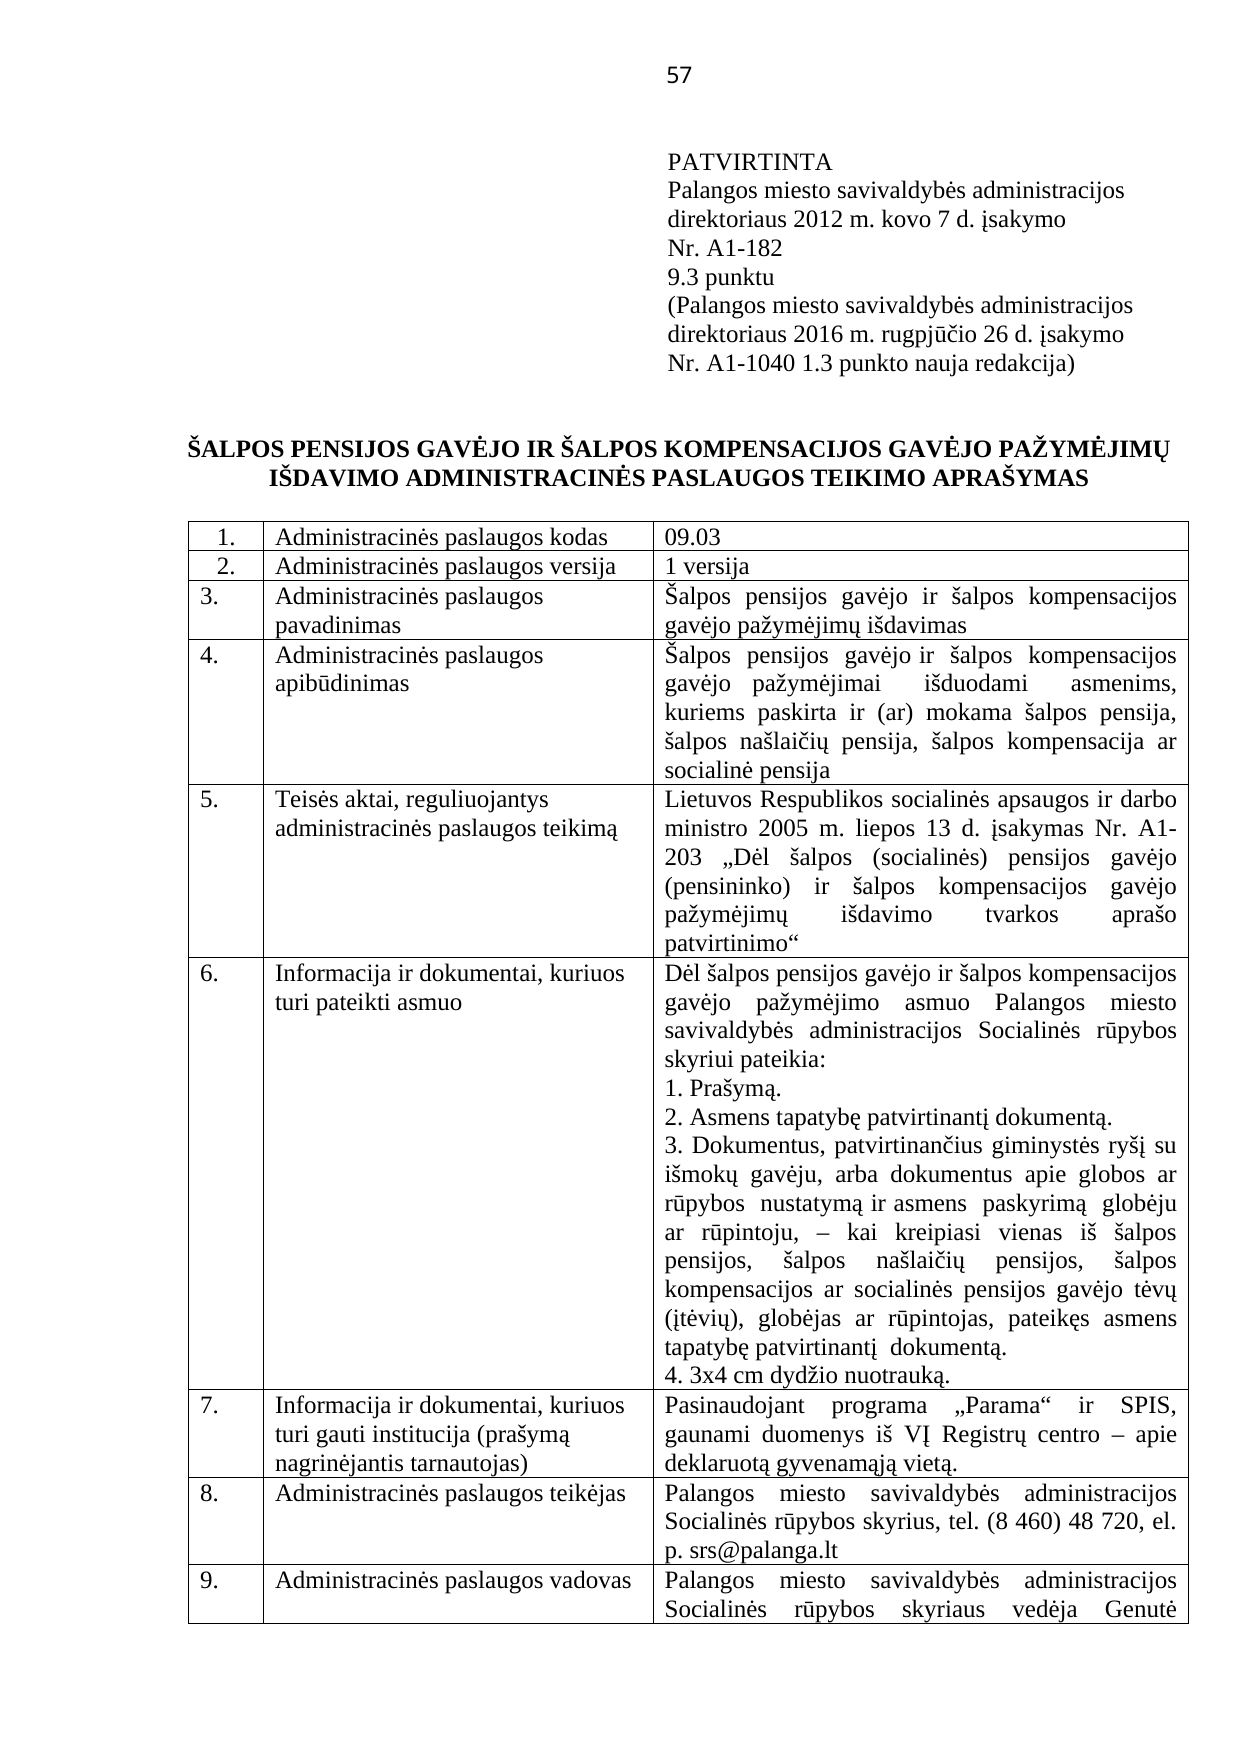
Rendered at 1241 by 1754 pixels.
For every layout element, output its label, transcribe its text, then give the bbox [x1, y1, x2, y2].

table_cell Informacija ir dokumentai, kuriuos turi gauti institucija (prašymą nagrinėjantis tarnautojas) [264, 1390, 653, 1477]
text (Palangos miesto savivaldybės administracijos [667, 291, 1192, 319]
text PATVIRTINTA [667, 147, 1181, 176]
table_cell 1 versija [654, 551, 1188, 580]
text Nr. A1-1040 1.3 punkto nauja redakcija) [667, 348, 1181, 377]
table_cell 6. [189, 958, 263, 1389]
text Palangos miesto savivaldybės administracijos [667, 176, 1181, 204]
table_cell Administracinės paslaugos vadovas [264, 1565, 653, 1622]
text direktoriaus 2012 m. kovo 7 d. įsakymo [667, 204, 1181, 233]
table_cell Administracinės paslaugos teikėjas [264, 1478, 653, 1564]
text Šalpos pensijos gavėjo ir šalpos kompensacijos gavėjo pažymėjimų išdavimo ADMINISTRACINĖS PASLAUGOS TEIKIMO APRAŠYMAS [177, 434, 1181, 492]
table_cell Šalpos pensijos gavėjo ir šalpos kompensacijos gavėjo pažymėjimų išdavimas [654, 581, 1188, 639]
table_cell Teisės aktai, reguliuojantys administracinės paslaugos teikimą [264, 785, 653, 957]
table_header Administracinės paslaugos kodas [264, 522, 653, 550]
table_header 1. [189, 522, 263, 550]
table_cell Lietuvos Respublikos socialinės apsaugos ir darbo ministro 2005 m. liepos 13 d. įsakymas Nr. A1-203 „Dėl šalpos (socialinės) pensijos gavėjo (pensininko) ir šalpos kompensacijos gavėjo pažymėjimų išdavimo tvarkos aprašo patvirtinimo“ [654, 785, 1188, 957]
table_cell Palangos miesto savivaldybės administracijos Socialinės rūpybos skyrius, tel. (8 460) 48 720, el. p. srs@palanga.lt [654, 1478, 1188, 1564]
table_cell 7. [189, 1390, 263, 1477]
table_cell Administracinės paslaugos versija [264, 551, 653, 580]
table_cell Dėl šalpos pensijos gavėjo ir šalpos kompensacijos gavėjo pažymėjimo asmuo Palangos miesto savivaldybės administracijos Socialinės rūpybos skyriui pateikia: 1. Prašymą. 2. Asmens tapatybę patvirtinantį dokumentą. 3. Dokumentus, patvirtinančius giminystės ryšį su išmokų gavėju, arba dokumentus apie globos ar rūpybos nustatymą ir asmens paskyrimą globėju ar rūpintoju, – kai kreipiasi vienas iš šalpos pensijos, šalpos našlaičių pensijos, šalpos kompensacijos ar socialinės pensijos gavėjo tėvų (įtėvių), globėjas ar rūpintojas, pateikęs asmens tapatybę patvirtinantį dokumentą. 4. 3x4 cm dydžio nuotrauką. [654, 958, 1188, 1389]
table_cell Pasinaudojant programa „Parama“ ir SPIS, gaunami duomenys iš VĮ Registrų centro – apie deklaruotą gyvenamąją vietą. [654, 1390, 1188, 1477]
table_cell 5. [189, 785, 263, 957]
table_cell Administracinės paslaugos pavadinimas [264, 581, 653, 639]
table_cell 8. [189, 1478, 263, 1564]
table_cell Šalpos pensijos gavėjo ir šalpos kompensacijos gavėjo pažymėjimai išduodami asmenims, kuriems paskirta ir (ar) mokama šalpos pensija, šalpos našlaičių pensija, šalpos kompensacija ar socialinė pensija [654, 640, 1188, 783]
table_cell 2. [189, 551, 263, 580]
table_header 09.03 [654, 522, 1188, 550]
text Nr. A1-182 [667, 233, 1181, 262]
table_cell Informacija ir dokumentai, kuriuos turi pateikti asmuo [264, 958, 653, 1389]
table_cell 9. [189, 1565, 263, 1622]
text 9.3 punktu [667, 262, 1181, 291]
table_cell Administracinės paslaugos apibūdinimas [264, 640, 653, 783]
table_cell Palangos miesto savivaldybės administracijos Socialinės rūpybos skyriaus vedėja Genutė [654, 1565, 1188, 1622]
table_cell 4. [189, 640, 263, 783]
text direktoriaus 2016 m. rugpjūčio 26 d. įsakymo [667, 319, 1192, 348]
table_cell 3. [189, 581, 263, 639]
